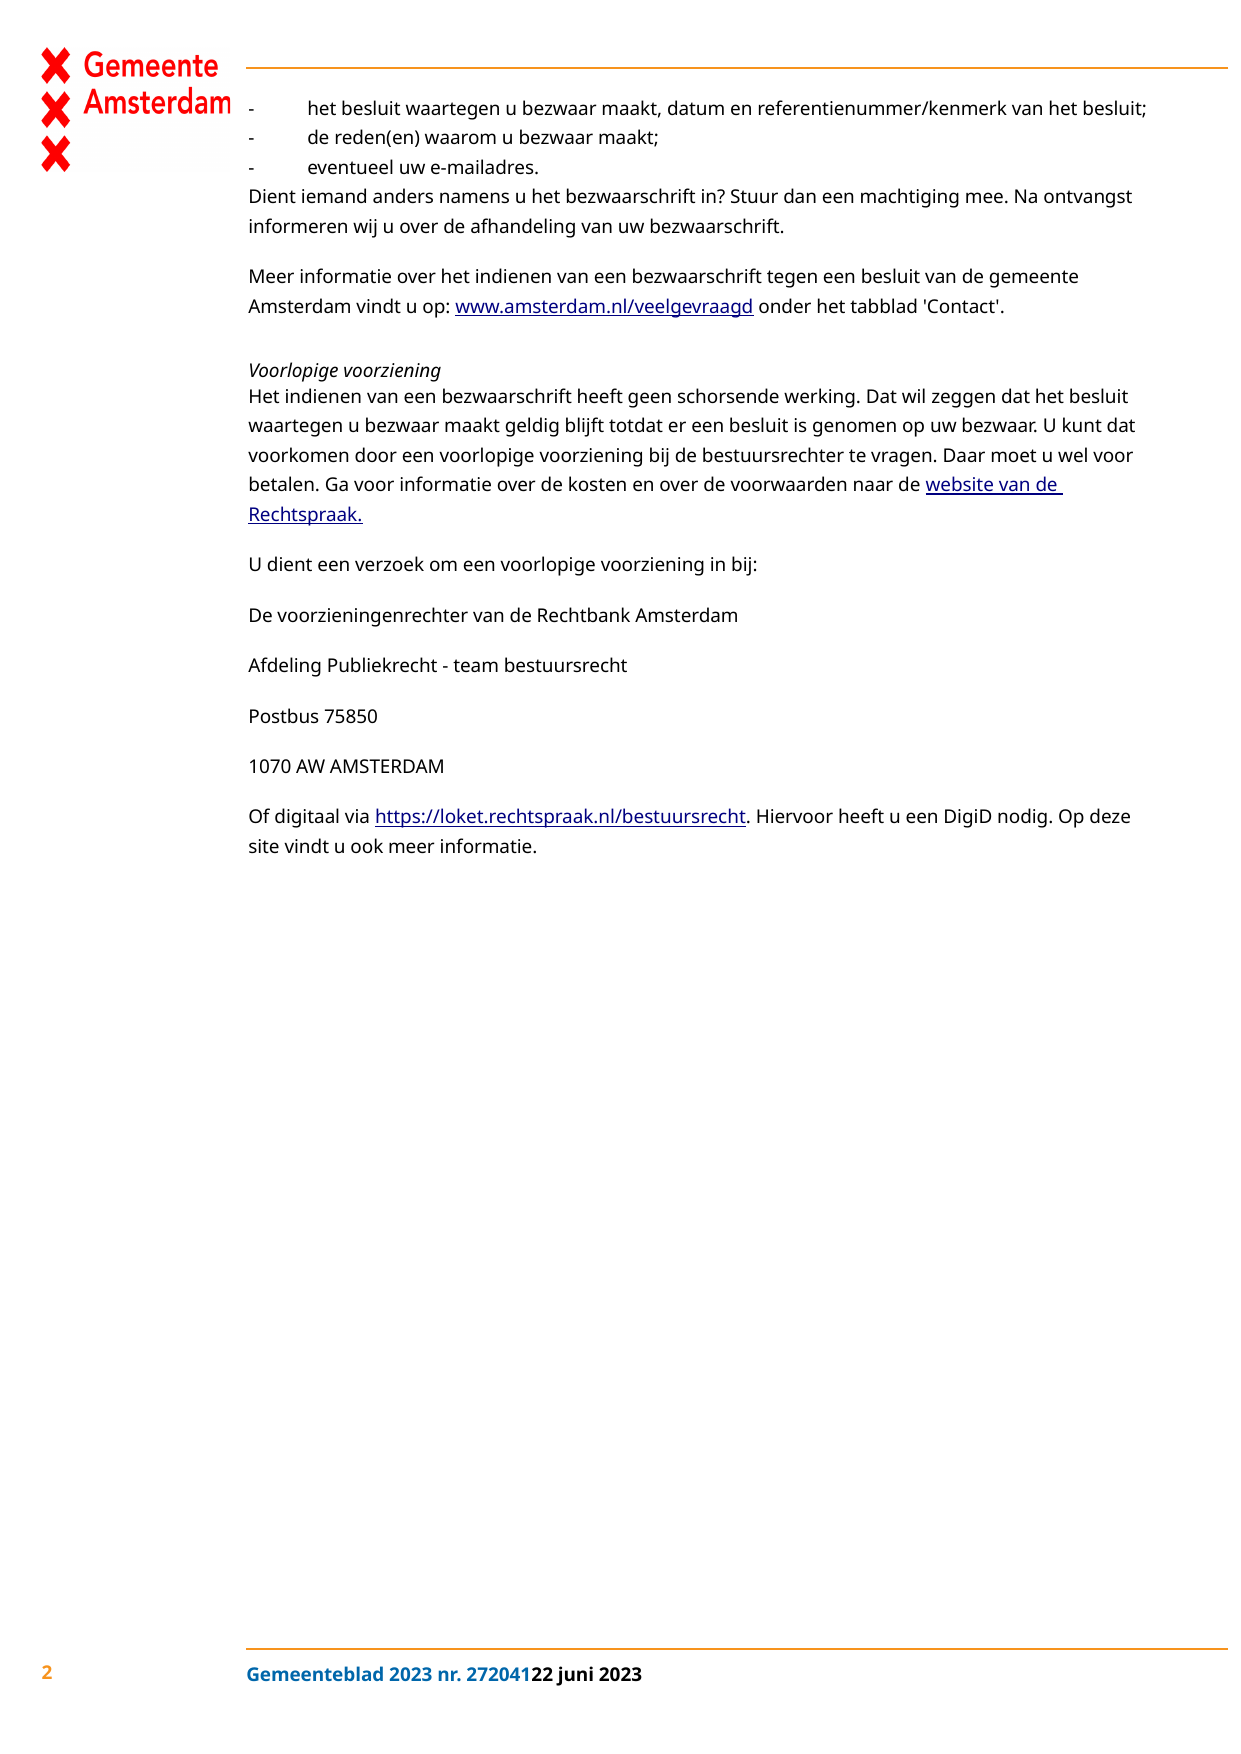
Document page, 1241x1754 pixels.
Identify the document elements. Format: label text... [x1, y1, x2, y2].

text Postbus 75850 [248, 703, 1152, 728]
list het besluit waartegen u bezwaar maakt, datum en referentienummer/kenmerk van het besluit; [248, 95, 1152, 121]
text Voorlopige voorziening [248, 357, 1152, 383]
list eventueel uw e-mailadres. [248, 154, 1152, 180]
text Dient iemand anders namens u het bezwaarschrift in? Stuur dan een machtiging mee. Na ontvangst informeren wij u over de afhandeling van uw bezwaarschrift. [248, 183, 1152, 239]
text U dient een verzoek om een voorlopige voorziening in bij: [248, 552, 1152, 577]
text Of digitaal via https://loket.rechtspraak.nl/bestuursrecht. Hiervoor heeft u een DigiD nodig. Op deze site vindt u ook meer informatie. [248, 804, 1152, 859]
text Afdeling Publiekrecht - team bestuursrecht [248, 652, 1152, 678]
text 1070 AW AMSTERDAM [248, 753, 1152, 779]
picture [41, 47, 231, 172]
text Meer informatie over het indienen van een bezwaarschrift tegen een besluit van de gemeente Amsterdam vindt u op: www.amsterdam.nl/veelgevraagd onder het tabblad 'Contact'. [248, 263, 1152, 319]
text Het indienen van een bezwaarschrift heeft geen schorsende werking. Dat wil zeggen dat het besluit waartegen u bezwaar maakt geldig blijft totdat er een besluit is genomen op uw bezwaar. U kunt dat voorkomen door een voorlopige voorziening bij de bestuursrechter te vragen. Daar moet u wel voor betalen. Ga voor informatie over de kosten en over de voorwaarden naar de website van de Rechtspraak. [248, 383, 1152, 527]
list de reden(en) waarom u bezwaar maakt; [248, 124, 1152, 150]
text De voorzieningenrechter van de Rechtbank Amsterdam [248, 602, 1152, 628]
